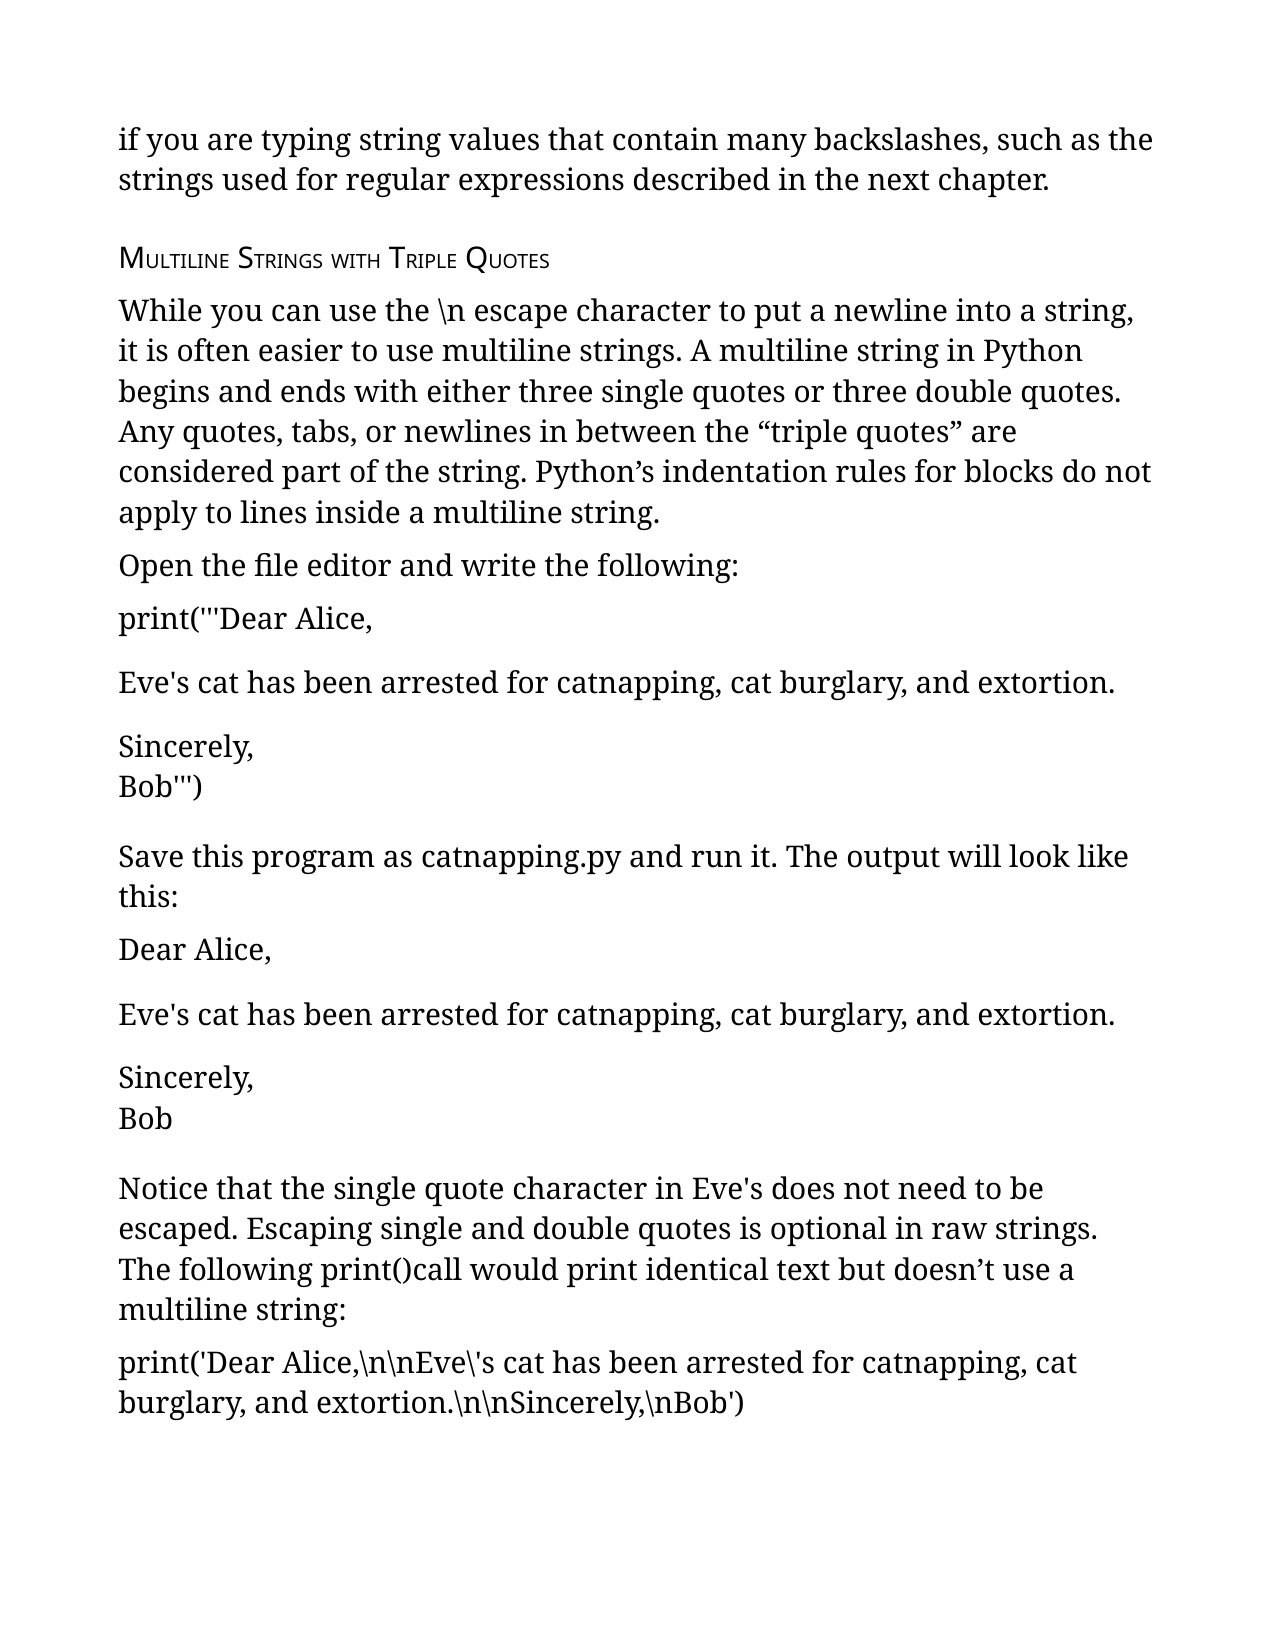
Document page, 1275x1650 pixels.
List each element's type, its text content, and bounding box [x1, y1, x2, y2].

text Eve's cat has been arrested for catnapping, cat burglary, and extortion. [118, 661, 1157, 702]
text Sincerely, [118, 725, 1157, 766]
text if you are typing string values that contain many backslashes, such as the strings used for regular expressions described in the next chapter. [118, 118, 1157, 199]
text Notice that the single quote character in Eve's does not need to be escaped. Escaping single and double quotes is optional in raw strings. The following print()call would print identical text but doesn’t use a multiline string: [118, 1167, 1157, 1329]
text print('Dear Alice,\n\nEve\'s cat has been arrested for catnapping, cat [118, 1342, 1157, 1382]
text Eve's cat has been arrested for catnapping, cat burglary, and extortion. [118, 993, 1157, 1033]
text Bob''') [118, 766, 1157, 806]
text Save this program as catnapping.py and run it. The output will look like this: [118, 836, 1157, 917]
text Dear Alice, [118, 929, 1157, 969]
text While you can use the \n escape character to put a newline into a string, it is often easier to use multiline strings. A multiline string in Python begins and ends with either three single quotes or three double quotes. Any quotes, tabs, or newlines in between the “triple quotes” are considered part of the string. Python’s indentation rules for blocks do not apply to lines inside a multiline string. [118, 289, 1157, 532]
text Bob [118, 1098, 1157, 1138]
text Sincerely, [118, 1057, 1157, 1098]
subtitle Multiline Strings with Triple Quotes [118, 236, 1157, 277]
text print('''Dear Alice, [118, 597, 1157, 638]
text burglary, and extortion.\n\nSincerely,\nBob') [118, 1382, 1157, 1422]
text Open the file editor and write the following: [118, 544, 1157, 585]
